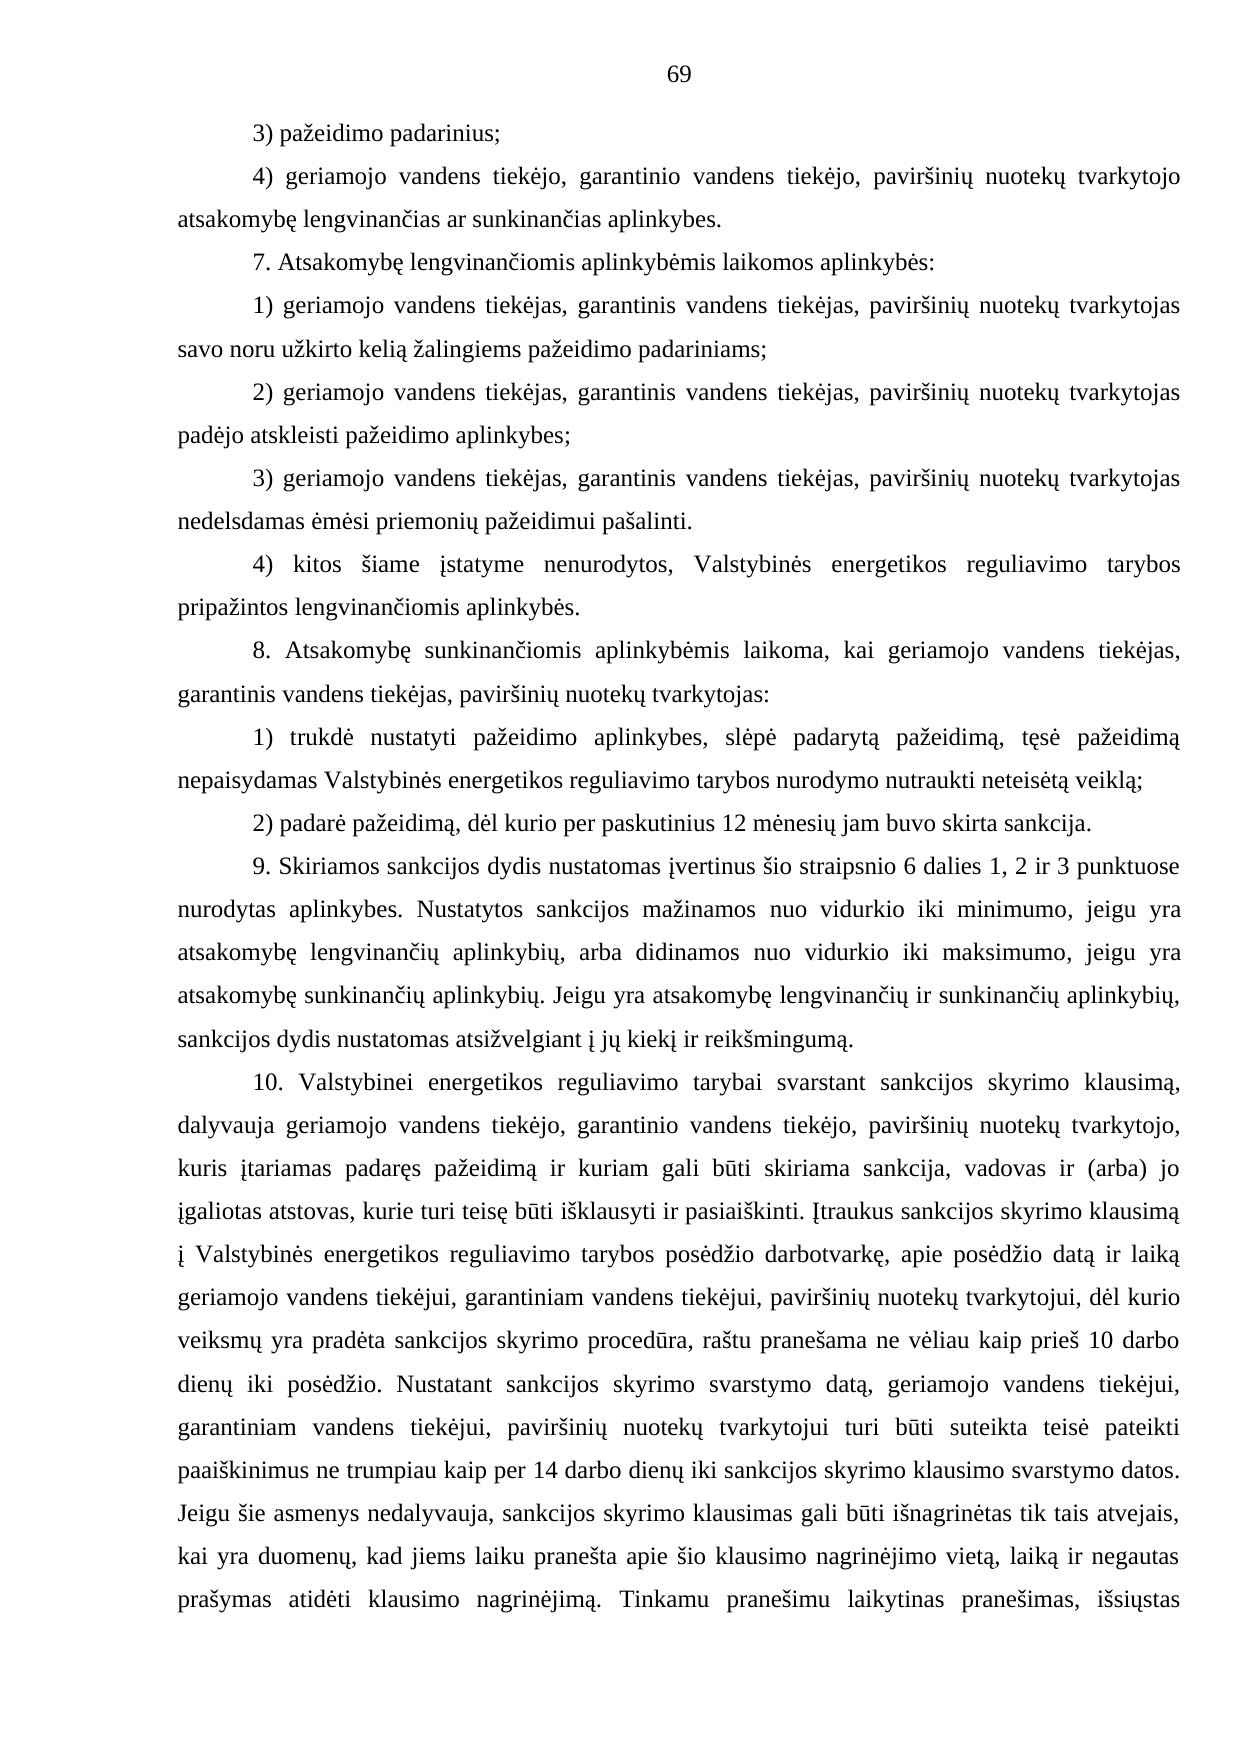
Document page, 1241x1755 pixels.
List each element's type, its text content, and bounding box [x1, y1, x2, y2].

text 2) geriamojo vandens tiekėjas, garantinis vandens tiekėjas, paviršinių nuotekų tvarkytojas padėjo atskleisti pažeidimo aplinkybes; [177, 377, 1181, 449]
text 2) padarė pažeidimą, dėl kurio per paskutinius 12 mėnesių jam buvo skirta sankcija. [177, 808, 1181, 837]
text 4) geriamojo vandens tiekėjo, garantinio vandens tiekėjo, paviršinių nuotekų tvarkytojo atsakomybę lengvinančias ar sunkinančias aplinkybes. [177, 161, 1181, 233]
text 1) geriamojo vandens tiekėjas, garantinis vandens tiekėjas, paviršinių nuotekų tvarkytojas savo noru užkirto kelią žalingiems pažeidimo padariniams; [177, 291, 1181, 362]
text 3) pažeidimo padarinius; [177, 118, 1181, 147]
text 1) trukdė nustatyti pažeidimo aplinkybes, slėpė padarytą pažeidimą, tęsė pažeidimą nepaisydamas Valstybinės energetikos reguliavimo tarybos nurodymo nutraukti neteisėtą veiklą; [177, 722, 1181, 794]
text 8. Atsakomybę sunkinančiomis aplinkybėmis laikoma, kai geriamojo vandens tiekėjas, garantinis vandens tiekėjas, paviršinių nuotekų tvarkytojas: [177, 636, 1181, 707]
text 7. Atsakomybę lengvinančiomis aplinkybėmis laikomos aplinkybės: [177, 247, 1181, 276]
text 9. Skiriamos sankcijos dydis nustatomas įvertinus šio straipsnio 6 dalies 1, 2 ir 3 punktuose nurodytas aplinkybes. Nustatytos sankcijos mažinamos nuo vidurkio iki minimumo, jeigu yra atsakomybę lengvinančių aplinkybių, arba didinamos nuo vidurkio iki maksimumo, jeigu yra atsakomybę sunkinančių aplinkybių. Jeigu yra atsakomybę lengvinančių ir sunkinančių aplinkybių, sankcijos dydis nustatomas atsižvelgiant į jų kiekį ir reikšmingumą. [177, 851, 1181, 1052]
text 4) kitos šiame įstatyme nenurodytos, Valstybinės energetikos reguliavimo tarybos pripažintos lengvinančiomis aplinkybės. [177, 549, 1181, 621]
text 10. Valstybinei energetikos reguliavimo tarybai svarstant sankcijos skyrimo klausimą, dalyvauja geriamojo vandens tiekėjo, garantinio vandens tiekėjo, paviršinių nuotekų tvarkytojo, kuris įtariamas padaręs pažeidimą ir kuriam gali būti skiriama sankcija, vadovas ir (arba) jo įgaliotas atstovas, kurie turi teisę būti išklausyti ir pasiaiškinti. Įtraukus sankcijos skyrimo klausimą į Valstybinės energetikos reguliavimo tarybos posėdžio darbotvarkę, apie posėdžio datą ir laiką geriamojo vandens tiekėjui, garantiniam vandens tiekėjui, paviršinių nuotekų tvarkytojui, dėl kurio veiksmų yra pradėta sankcijos skyrimo procedūra, raštu pranešama ne vėliau kaip prieš 10 darbo dienų iki posėdžio. Nustatant sankcijos skyrimo svarstymo datą, geriamojo vandens tiekėjui, garantiniam vandens tiekėjui, paviršinių nuotekų tvarkytojui turi būti suteikta teisė pateikti paaiškinimus ne trumpiau kaip per 14 darbo dienų iki sankcijos skyrimo klausimo svarstymo datos. Jeigu šie asmenys nedalyvauja, sankcijos skyrimo klausimas gali būti išnagrinėtas tik tais atvejais, kai yra duomenų, kad jiems laiku pranešta apie šio klausimo nagrinėjimo vietą, laiką ir negautas prašymas atidėti klausimo nagrinėjimą. Tinkamu pranešimu laikytinas pranešimas, išsiųstas [177, 1067, 1181, 1613]
text 3) geriamojo vandens tiekėjas, garantinis vandens tiekėjas, paviršinių nuotekų tvarkytojas nedelsdamas ėmėsi priemonių pažeidimui pašalinti. [177, 463, 1181, 535]
